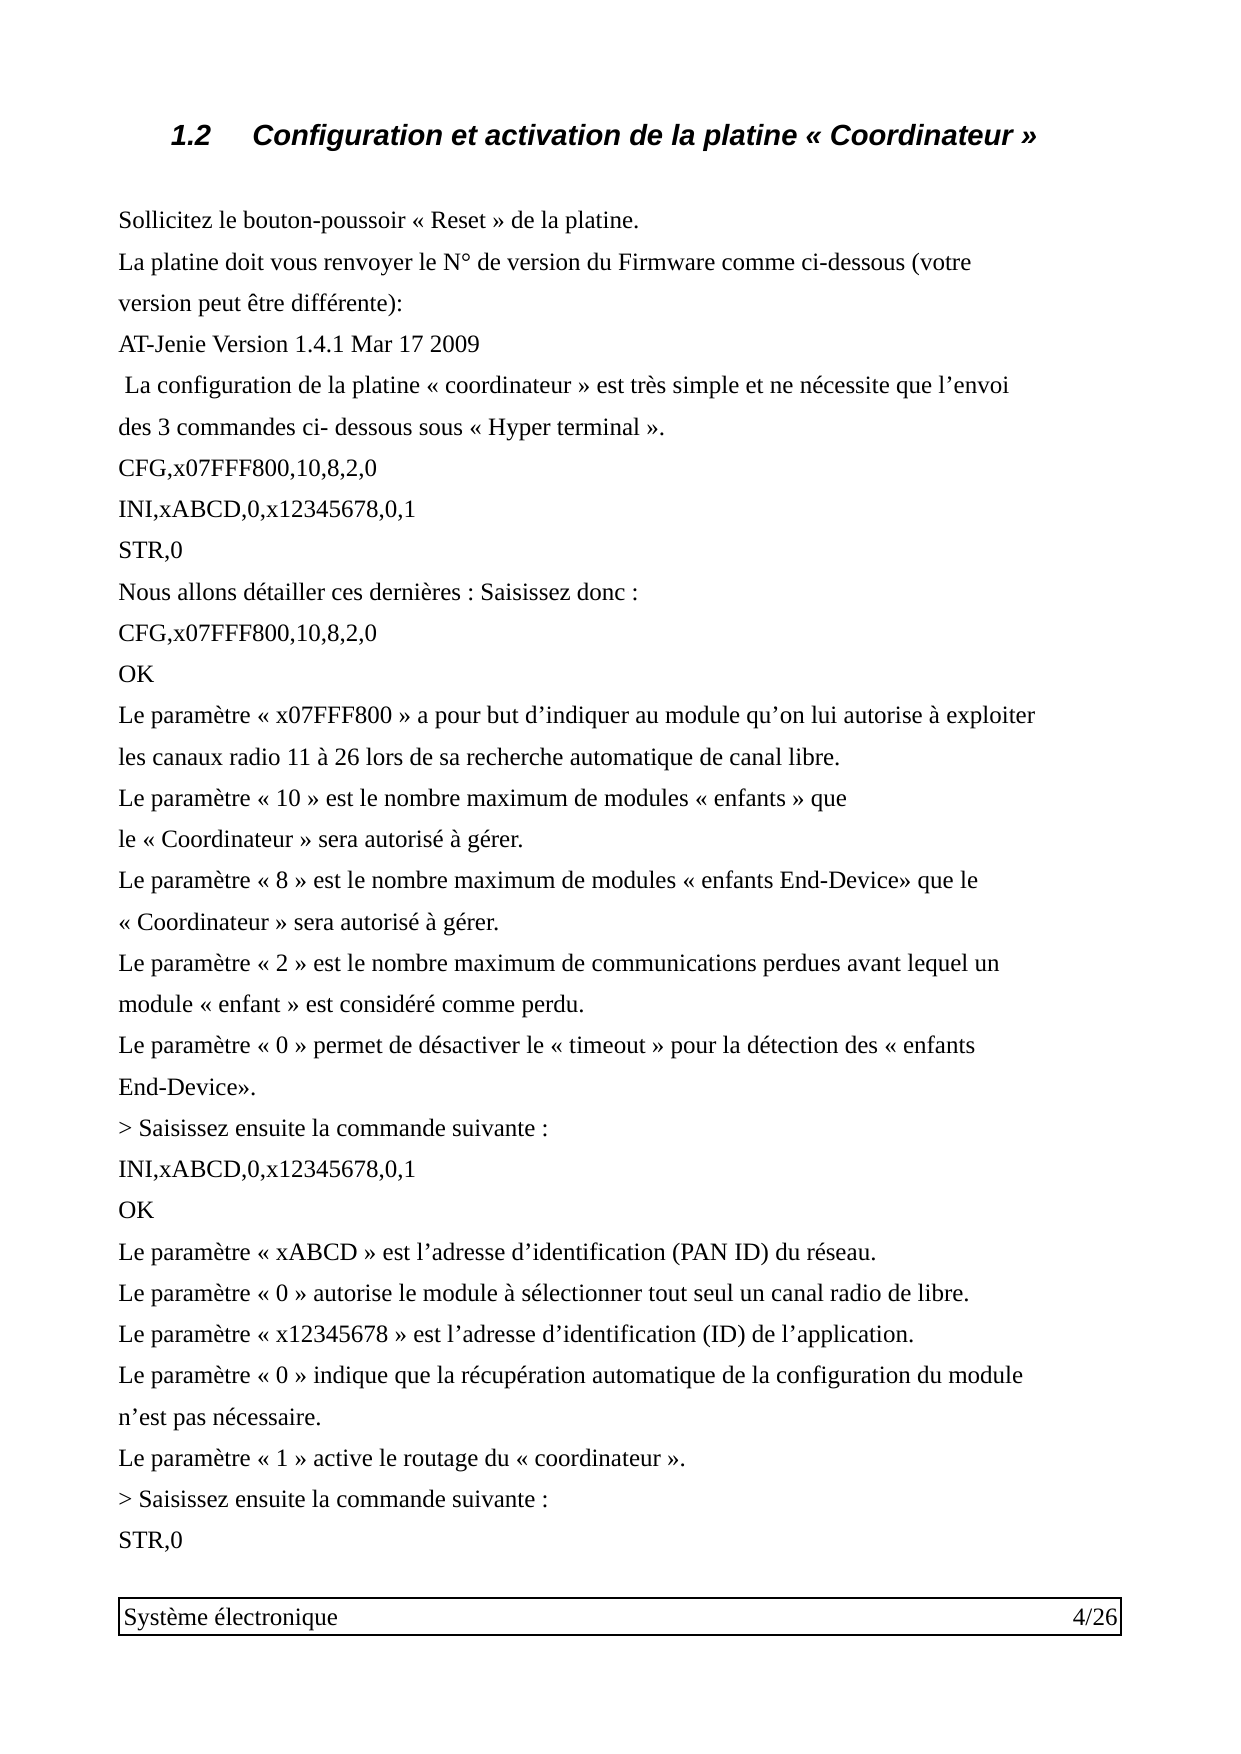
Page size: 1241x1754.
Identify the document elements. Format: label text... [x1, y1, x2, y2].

text Le paramètre « 0 » autorise le module à sélectionner tout seul un canal radio de libre. [118, 1278, 1122, 1307]
text La platine doit vous renvoyer le N° de version du Firmware comme ci-dessous (votre [118, 247, 1122, 275]
text Le paramètre « xABCD » est l’adresse d’identification (PAN ID) du réseau. [118, 1237, 1122, 1265]
text des 3 commandes ci- dessous sous « Hyper terminal ». [118, 412, 1122, 440]
text OK [118, 659, 1122, 688]
text Nous allons détailler ces dernières : Saisissez donc : [118, 577, 1122, 605]
text Le paramètre « 0 » indique que la récupération automatique de la configuration du module [118, 1360, 1122, 1389]
text INI,xABCD,0,x12345678,0,1 [118, 1154, 1122, 1183]
text STR,0 [118, 1525, 1122, 1554]
text Le paramètre « 8 » est le nombre maximum de modules « enfants End-Device» que le [118, 865, 1122, 894]
text Le paramètre « 1 » active le routage du « coordinateur ». [118, 1443, 1122, 1472]
text Le paramètre « 2 » est le nombre maximum de communications perdues avant lequel un [118, 948, 1122, 977]
text Sollicitez le bouton-poussoir « Reset » de la platine. [118, 205, 1122, 234]
text INI,xABCD,0,x12345678,0,1 [118, 494, 1122, 523]
text « Coordinateur » sera autorisé à gérer. [118, 907, 1122, 935]
text STR,0 [118, 535, 1122, 564]
text version peut être différente): [118, 288, 1122, 317]
text > Saisissez ensuite la commande suivante : [118, 1484, 1122, 1513]
text les canaux radio 11 à 26 lors de sa recherche automatique de canal libre. [118, 742, 1122, 770]
text Le paramètre « x12345678 » est l’adresse d’identification (ID) de l’application. [118, 1319, 1122, 1348]
text > Saisissez ensuite la commande suivante : [118, 1113, 1122, 1142]
text AT-Jenie Version 1.4.1 Mar 17 2009 [118, 329, 1122, 358]
text CFG,x07FFF800,10,8,2,0 [118, 618, 1122, 647]
text La configuration de la platine « coordinateur » est très simple et ne nécessite que l’envoi [118, 370, 1122, 399]
text n’est pas nécessaire. [118, 1402, 1122, 1430]
text module « enfant » est considéré comme perdu. [118, 989, 1122, 1018]
text End-Device». [118, 1072, 1122, 1100]
text le « Coordinateur » sera autorisé à gérer. [118, 824, 1122, 853]
text Le paramètre « x07FFF800 » a pour but d’indiquer au module qu’on lui autorise à exploiter [118, 700, 1122, 729]
subtitle Configuration et activation de la platine « Coordinateur » [162, 118, 1122, 152]
text Le paramètre « 10 » est le nombre maximum de modules « enfants » que [118, 783, 1122, 812]
text Le paramètre « 0 » permet de désactiver le « timeout » pour la détection des « enfants [118, 1030, 1122, 1059]
text CFG,x07FFF800,10,8,2,0 [118, 453, 1122, 482]
text OK [118, 1195, 1122, 1224]
